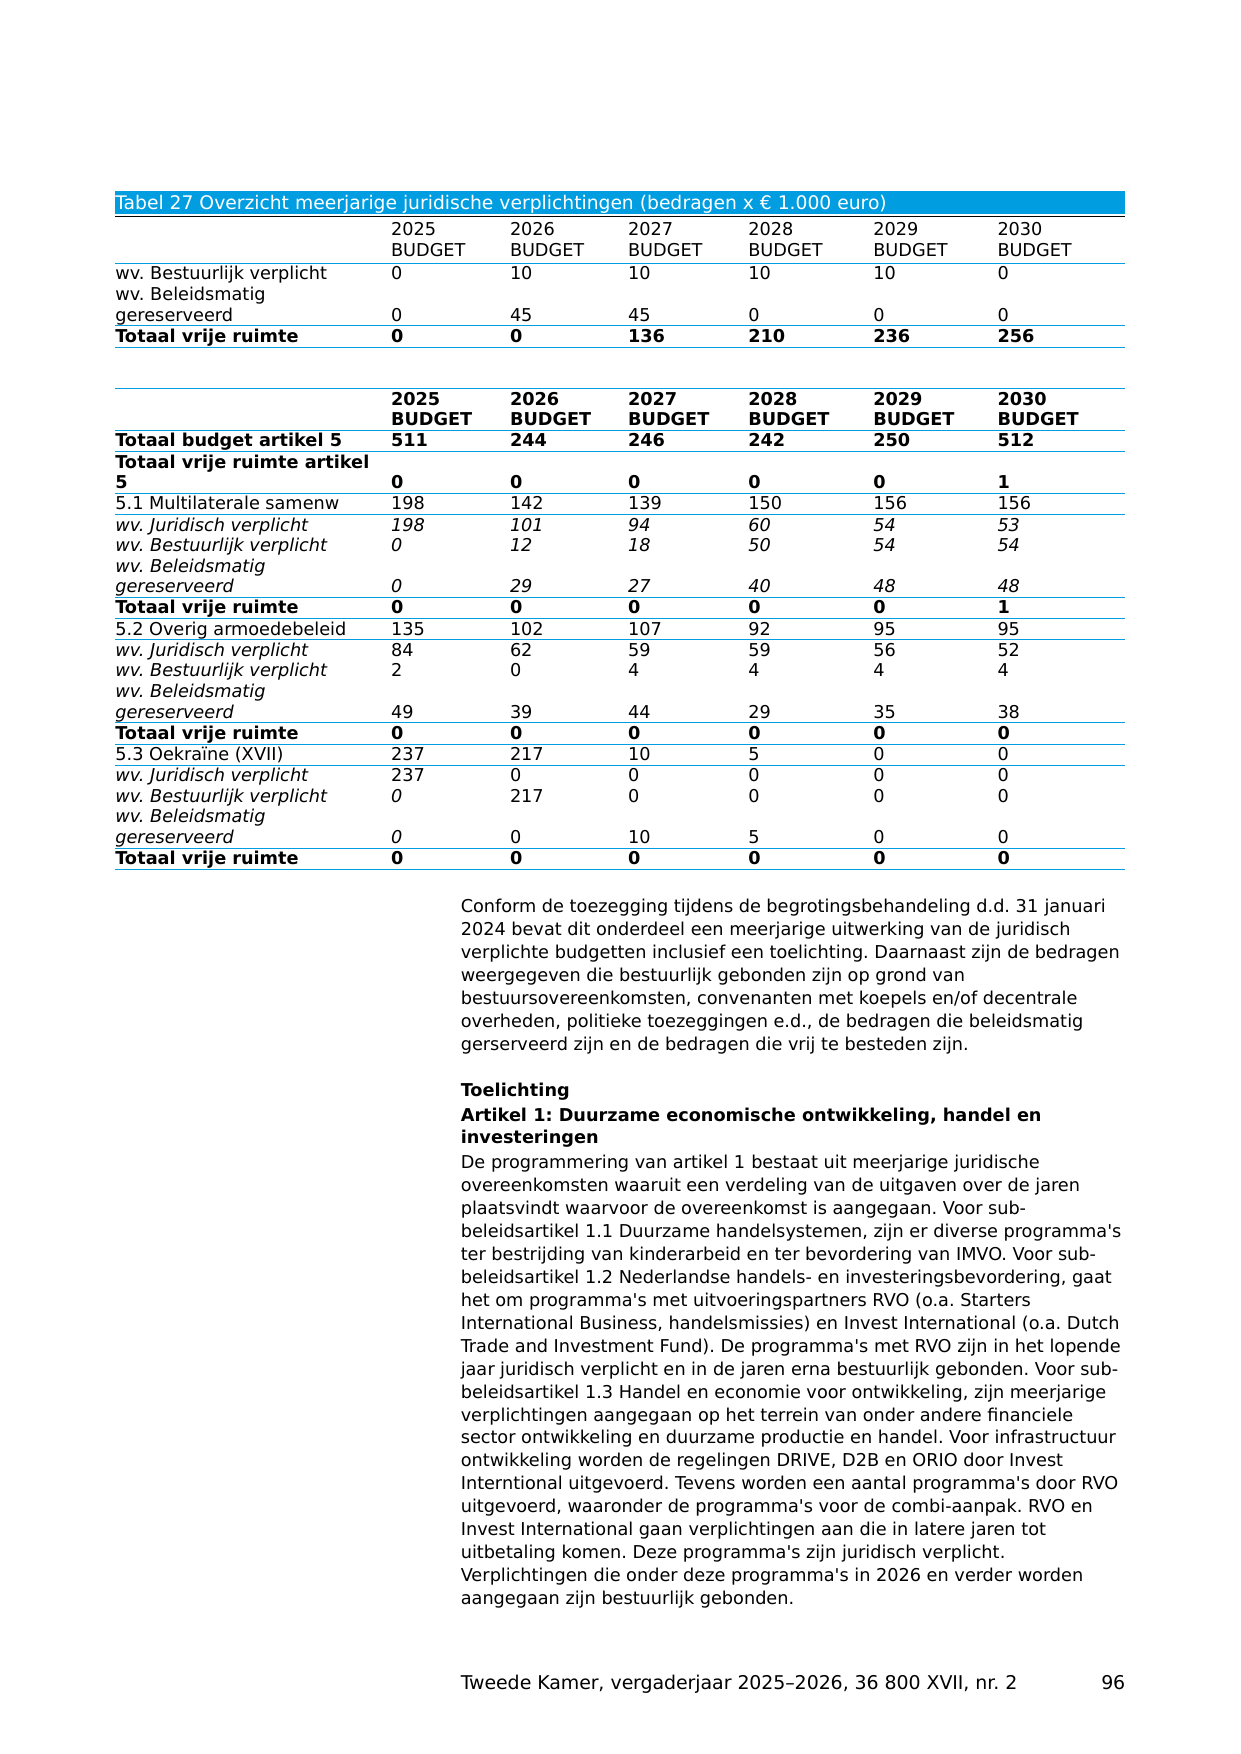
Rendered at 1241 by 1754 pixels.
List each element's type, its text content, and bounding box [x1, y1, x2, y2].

table_cell 101 [507, 515, 625, 535]
table_cell 1 [994, 598, 1125, 618]
table_cell 53 [994, 515, 1125, 535]
table_cell [745, 348, 870, 367]
table_cell 0 [625, 723, 745, 743]
table_cell 0 [870, 723, 994, 743]
table_cell 48 [994, 556, 1125, 597]
table_cell 0 [388, 556, 507, 597]
table_cell 29 [507, 556, 625, 597]
table_cell 512 [994, 431, 1125, 451]
table_cell wv. Juridisch verplicht [115, 766, 388, 786]
table_cell 5 [745, 745, 870, 764]
table_cell 5.2 Overig armoedebeleid [115, 619, 388, 639]
table_cell 102 [507, 619, 625, 639]
table_cell 0 [870, 806, 994, 848]
table_cell 0 [870, 598, 994, 618]
table_cell 0 [870, 849, 994, 869]
table_cell [115, 217, 388, 263]
table_cell 10 [625, 806, 745, 848]
table_cell 0 [625, 766, 745, 786]
table_cell 38 [994, 681, 1125, 722]
table_cell 2029 BUDGET [870, 217, 994, 263]
text Toelichting [461, 1078, 1125, 1101]
table_cell 0 [507, 452, 625, 493]
table_cell 0 [870, 745, 994, 764]
table_cell wv. Beleidsmatig gereserveerd [115, 681, 388, 722]
table_cell [115, 368, 388, 388]
table_cell 4 [870, 660, 994, 681]
table_cell Totaal vrije ruimte [115, 849, 388, 869]
table_cell 0 [388, 326, 507, 346]
table_cell 0 [388, 849, 507, 869]
table_cell wv. Bestuurlijk verplicht [115, 786, 388, 806]
table_cell 0 [870, 766, 994, 786]
table_cell 39 [507, 681, 625, 722]
table_cell [507, 348, 625, 367]
table_cell 50 [745, 535, 870, 556]
table_cell 94 [625, 515, 745, 535]
table_cell wv. Juridisch verplicht [115, 640, 388, 660]
table_cell 92 [745, 619, 870, 639]
table_cell 236 [870, 326, 994, 346]
table_cell 0 [994, 264, 1125, 284]
table_cell 2025 BUDGET [388, 217, 507, 263]
table_cell 136 [625, 326, 745, 346]
table_cell [388, 368, 507, 388]
table_cell 0 [507, 326, 625, 346]
table_cell 156 [994, 494, 1125, 514]
table_cell wv. Beleidsmatig gereserveerd [115, 806, 388, 848]
table_cell 210 [745, 326, 870, 346]
table_cell 2030 BUDGET [994, 389, 1125, 430]
table_cell 10 [625, 745, 745, 764]
table_cell 4 [745, 660, 870, 681]
table_cell 0 [507, 766, 625, 786]
table_cell 0 [994, 284, 1125, 325]
table_cell 44 [625, 681, 745, 722]
table_cell 0 [388, 598, 507, 618]
table_cell 52 [994, 640, 1125, 660]
table_cell 59 [745, 640, 870, 660]
table_cell Totaal vrije ruimte artikel 5 [115, 452, 388, 493]
table_cell 0 [388, 723, 507, 743]
table_cell [625, 348, 745, 367]
table_cell 54 [870, 535, 994, 556]
table_cell 237 [388, 766, 507, 786]
table_cell 84 [388, 640, 507, 660]
table_cell 256 [994, 326, 1125, 346]
table_cell 0 [388, 806, 507, 848]
table_cell 0 [625, 598, 745, 618]
table_cell 10 [745, 264, 870, 284]
table_cell 5.1 Multilaterale samenw [115, 494, 388, 514]
table_cell 2028 BUDGET [745, 389, 870, 430]
table_cell [994, 368, 1125, 388]
table_cell 4 [625, 660, 745, 681]
table_cell 0 [994, 806, 1125, 848]
table_cell 244 [507, 431, 625, 451]
table_cell 0 [507, 849, 625, 869]
table_cell Totaal budget artikel 5 [115, 431, 388, 451]
table_cell 0 [745, 849, 870, 869]
table_cell 10 [507, 264, 625, 284]
table_cell 95 [994, 619, 1125, 639]
table_cell 198 [388, 515, 507, 535]
table_cell 217 [507, 786, 625, 806]
table_cell 10 [870, 264, 994, 284]
table_cell Totaal vrije ruimte [115, 723, 388, 743]
table_cell 2026 BUDGET [507, 389, 625, 430]
table_cell 135 [388, 619, 507, 639]
table_cell 0 [625, 786, 745, 806]
table_cell 18 [625, 535, 745, 556]
table_cell 139 [625, 494, 745, 514]
table_cell 0 [388, 786, 507, 806]
table_cell 0 [388, 264, 507, 284]
table_cell 0 [994, 786, 1125, 806]
table_cell 54 [994, 535, 1125, 556]
table_cell [388, 348, 507, 367]
table_cell 156 [870, 494, 994, 514]
table_cell 0 [625, 849, 745, 869]
table_cell 0 [870, 284, 994, 325]
table_cell Totaal vrije ruimte [115, 598, 388, 618]
table_cell [994, 348, 1125, 367]
table_cell 0 [625, 452, 745, 493]
table_cell 5 [745, 806, 870, 848]
table_cell 2 [388, 660, 507, 681]
table_cell 250 [870, 431, 994, 451]
table_cell 35 [870, 681, 994, 722]
text Artikel 1: Duurzame economische ontwikkeling, handel en investeringen [461, 1103, 1125, 1148]
text Conform de toezegging tĳdens de begrotingsbehandeling d.d. 31 januari 2024 bevat dit onderdeel een meerjarige uitwerking van de juridisch verplichte budgetten inclusief een toelichting. Daarnaast zĳn de bedragen weergegeven die bestuurlĳk gebonden zĳn op grond van bestuursovereenkomsten, convenanten met koepels en/of decentrale overheden, politieke toezeggingen e.d., de bedragen die beleidsmatig gerserveerd zĳn en de bedragen die vrĳ te besteden zĳn. [461, 894, 1125, 1055]
table_cell 2030 BUDGET [994, 217, 1125, 263]
table_cell wv. Beleidsmatig gereserveerd [115, 284, 388, 325]
text De programmering van artikel 1 bestaat uit meerjarige juridische overeenkomsten waaruit een verdeling van de uitgaven over de jaren plaatsvindt waarvoor de overeenkomst is aangegaan. Voor sub-beleidsartikel 1.1 Duurzame handelsystemen, zijn er diverse programma's ter bestrijding van kinderarbeid en ter bevordering van IMVO. Voor sub-beleidsartikel 1.2 Nederlandse handels- en investeringsbevordering, gaat het om programma's met uitvoeringspartners RVO (o.a. Starters International Business, handelsmissies) en Invest International (o.a. Dutch Trade and Investment Fund). De programma's met RVO zijn in het lopende jaar juridisch verplicht en in de jaren erna bestuurlijk gebonden. Voor sub-beleidsartikel 1.3 Handel en economie voor ontwikkeling, zijn meerjarige verplichtingen aangegaan op het terrein van onder andere financiele sector ontwikkeling en duurzame productie en handel. Voor infrastructuur ontwikkeling worden de regelingen DRIVE, D2B en ORIO door Invest Interntional uitgevoerd. Tevens worden een aantal programma's door RVO uitgevoerd, waaronder de programma's voor de combi-aanpak. RVO en Invest International gaan verplichtingen aan die in latere jaren tot uitbetaling komen. Deze programma's zijn juridisch verplicht. Verplichtingen die onder deze programma's in 2026 en verder worden aangegaan zijn bestuurlijk gebonden. [461, 1151, 1125, 1609]
table_cell 0 [745, 452, 870, 493]
table_cell 45 [507, 284, 625, 325]
table_cell 246 [625, 431, 745, 451]
table_cell 59 [625, 640, 745, 660]
table_cell 95 [870, 619, 994, 639]
table_cell Totaal vrije ruimte [115, 326, 388, 346]
table_cell 2026 BUDGET [507, 217, 625, 263]
table_cell 150 [745, 494, 870, 514]
table_cell 0 [507, 598, 625, 618]
table_cell 40 [745, 556, 870, 597]
table_cell 0 [745, 786, 870, 806]
table_cell 0 [994, 723, 1125, 743]
table_cell 27 [625, 556, 745, 597]
table_cell 62 [507, 640, 625, 660]
table_cell 0 [870, 786, 994, 806]
table_cell 12 [507, 535, 625, 556]
table_cell 242 [745, 431, 870, 451]
table_cell 60 [745, 515, 870, 535]
table_cell 0 [745, 598, 870, 618]
table_cell 198 [388, 494, 507, 514]
table_cell 2025 BUDGET [388, 389, 507, 430]
table_cell wv. Bestuurlijk verplicht [115, 660, 388, 681]
table_cell 4 [994, 660, 1125, 681]
table_cell 0 [994, 766, 1125, 786]
table_cell 0 [388, 284, 507, 325]
table_cell 0 [745, 284, 870, 325]
table_cell 0 [388, 535, 507, 556]
table_cell 2029 BUDGET [870, 389, 994, 430]
table_cell 0 [994, 849, 1125, 869]
table_cell [115, 389, 388, 430]
table_cell 10 [625, 264, 745, 284]
table_cell 5.3 Oekraïne (XVII) [115, 745, 388, 764]
table_cell 0 [745, 723, 870, 743]
table_cell 1 [994, 452, 1125, 493]
table_cell [507, 368, 625, 388]
table_cell 0 [507, 806, 625, 848]
table_cell 2027 BUDGET [625, 217, 745, 263]
table_cell [115, 348, 388, 367]
table_cell 511 [388, 431, 507, 451]
table_cell wv. Juridisch verplicht [115, 515, 388, 535]
table_cell 217 [507, 745, 625, 764]
table_cell 49 [388, 681, 507, 722]
table_cell 107 [625, 619, 745, 639]
table_cell 0 [994, 745, 1125, 764]
table_cell [745, 368, 870, 388]
table_cell [870, 368, 994, 388]
table_cell 56 [870, 640, 994, 660]
table_cell [625, 368, 745, 388]
table_cell 0 [507, 660, 625, 681]
table_cell 142 [507, 494, 625, 514]
table_cell 29 [745, 681, 870, 722]
table_cell wv. Beleidsmatig gereserveerd [115, 556, 388, 597]
table_cell wv. Bestuurlijk verplicht [115, 535, 388, 556]
table_cell 0 [388, 452, 507, 493]
table_cell 0 [745, 766, 870, 786]
table_cell 2028 BUDGET [745, 217, 870, 263]
table_cell 45 [625, 284, 745, 325]
table_cell 0 [507, 723, 625, 743]
table_cell 48 [870, 556, 994, 597]
table_cell [870, 348, 994, 367]
table_cell 237 [388, 745, 507, 764]
table_cell wv. Bestuurlijk verplicht [115, 264, 388, 284]
table_cell 2027 BUDGET [625, 389, 745, 430]
table_cell 54 [870, 515, 994, 535]
table_cell 0 [870, 452, 994, 493]
